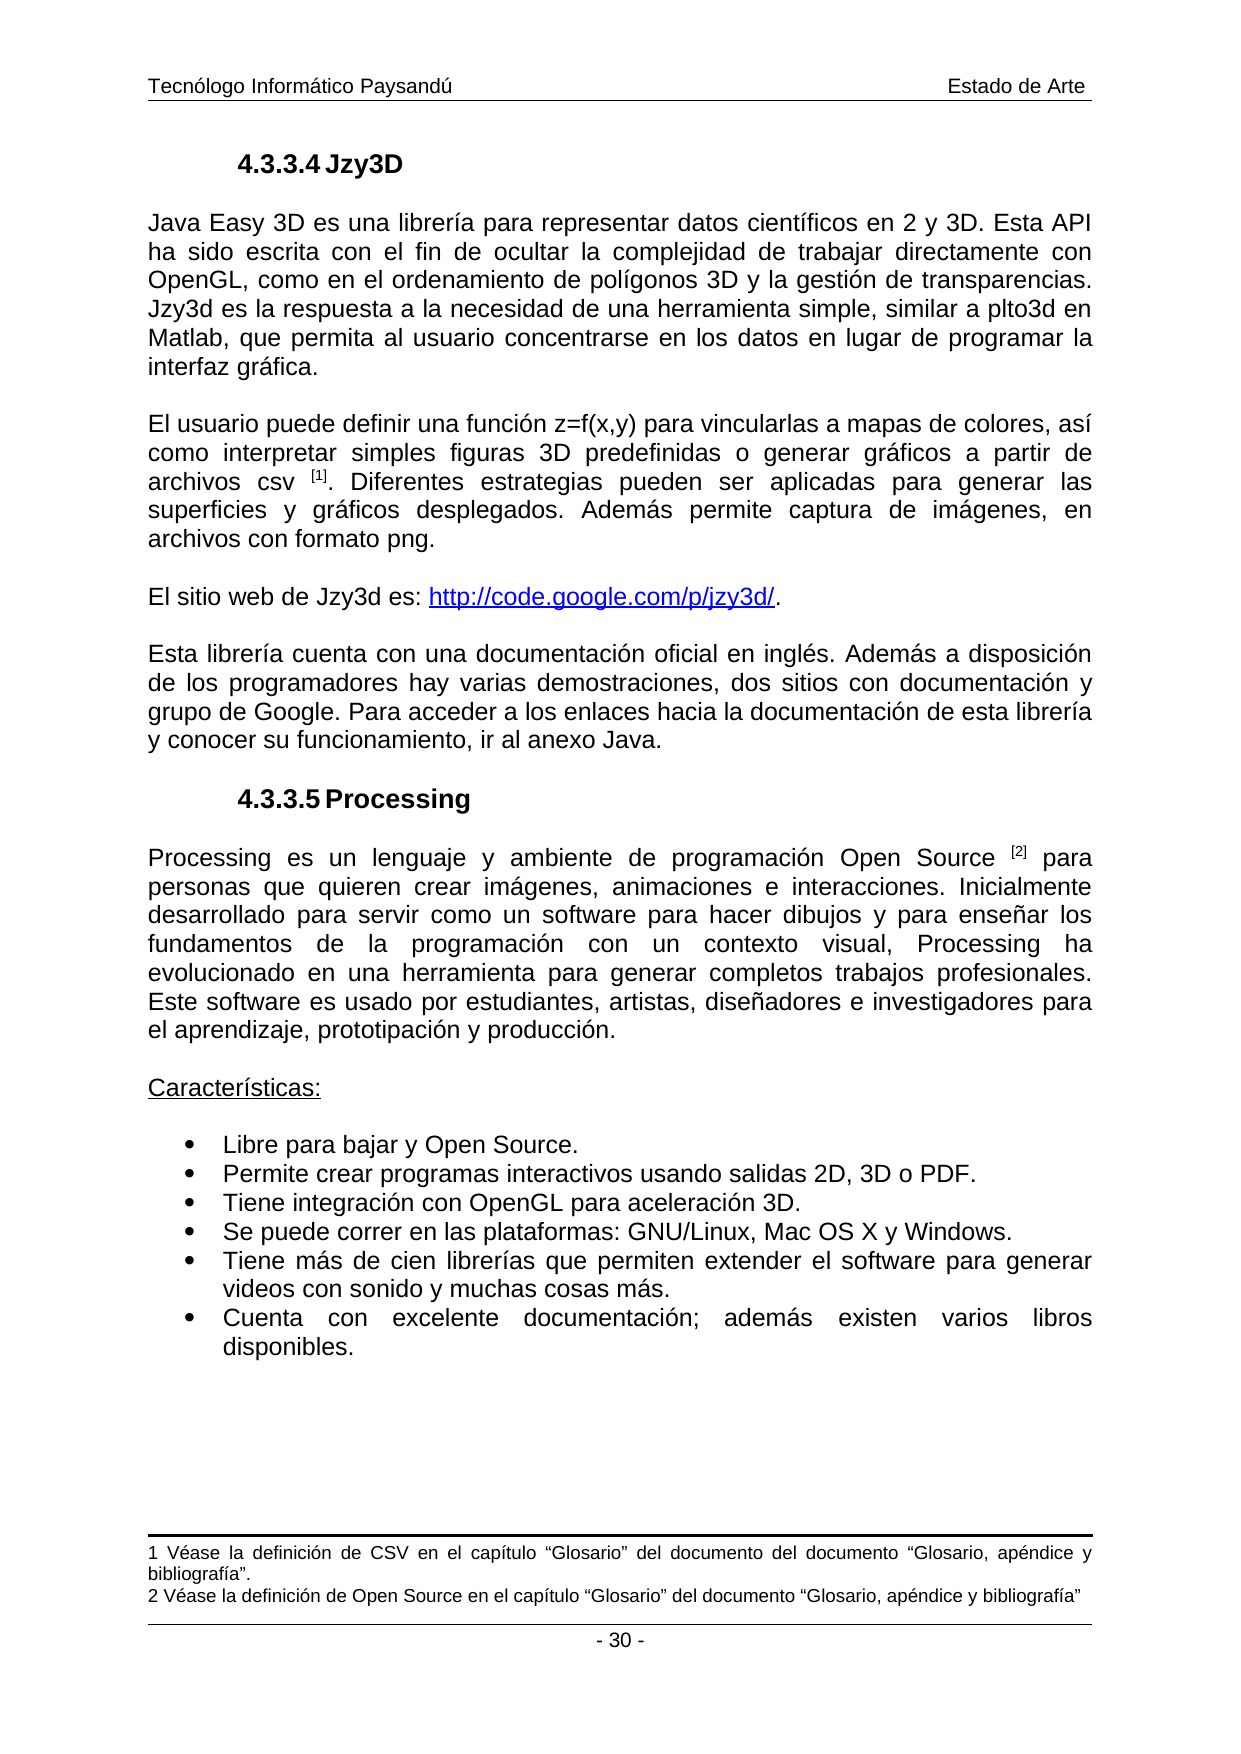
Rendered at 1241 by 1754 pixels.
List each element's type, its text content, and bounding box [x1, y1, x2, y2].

list Libre para bajar y Open Source. [185, 1130, 1092, 1159]
text Véase la definición de Open Source en el capítulo “Glosario” del documento “Glosario, apéndice y bibliografía” [148, 1585, 1092, 1606]
list Tiene integración con OpenGL para aceleración 3D. [185, 1188, 1092, 1217]
text El sitio web de Jzy3d es: http://code.google.com/p/jzy3d/. [148, 581, 1092, 610]
list Tiene más de cien librerías que permiten extender el software para generar videos con sonido y muchas cosas más. [185, 1246, 1092, 1303]
text Esta librería cuenta con una documentación oficial en inglés. Además a disposición de los programadores hay varias demostraciones, dos sitios con documentación y grupo de Google. Para acceder a los enlaces hacia la documentación de esta librería y conocer su funcionamiento, ir al anexo Java. [148, 639, 1092, 754]
text Java Easy 3D es una librería para representar datos científicos en 2 y 3D. Esta API ha sido escrita con el fin de ocultar la complejidad de trabajar directamente con OpenGL, como en el ordenamiento de polígonos 3D y la gestión de transparencias. Jzy3d es la respuesta a la necesidad de una herramienta simple, similar a plto3d en Matlab, que permita al usuario concentrarse en los datos en lugar de programar la interfaz gráfica. [148, 208, 1092, 380]
text El usuario puede definir una función z=f(x,y) para vincularlas a mapas de colores, así como interpretar simples figuras 3D predefinidas o generar gráficos a partir de archivos csv []. Diferentes estrategias pueden ser aplicadas para generar las superficies y gráficos desplegados. Además permite captura de imágenes, en archivos con formato png. [148, 409, 1092, 553]
text Véase la definición de CSV en el capítulo “Glosario” del documento del documento “Glosario, apéndice y bibliografía”. [148, 1542, 1092, 1585]
text Processing es un lenguaje y ambiente de programación Open Source [] para personas que quieren crear imágenes, animaciones e interacciones. Inicialmente desarrollado para servir como un software para hacer dibujos y para enseñar los fundamentos de la programación con un contexto visual, Processing ha evolucionado en una herramienta para generar completos trabajos profesionales. Este software es usado por estudiantes, artistas, diseñadores e investigadores para el aprendizaje, prototipación y producción. [148, 843, 1092, 1044]
list Permite crear programas interactivos usando salidas 2D, 3D o PDF. [185, 1159, 1092, 1188]
list Cuenta con excelente documentación; además existen varios libros disponibles. [185, 1303, 1092, 1361]
list Se puede correr en las plataformas: GNU/Linux, Mac OS X y Windows. [185, 1217, 1092, 1246]
text Características: [148, 1073, 1092, 1101]
subtitle Jzy3D [237, 148, 1092, 179]
subtitle Processing [237, 783, 1092, 814]
